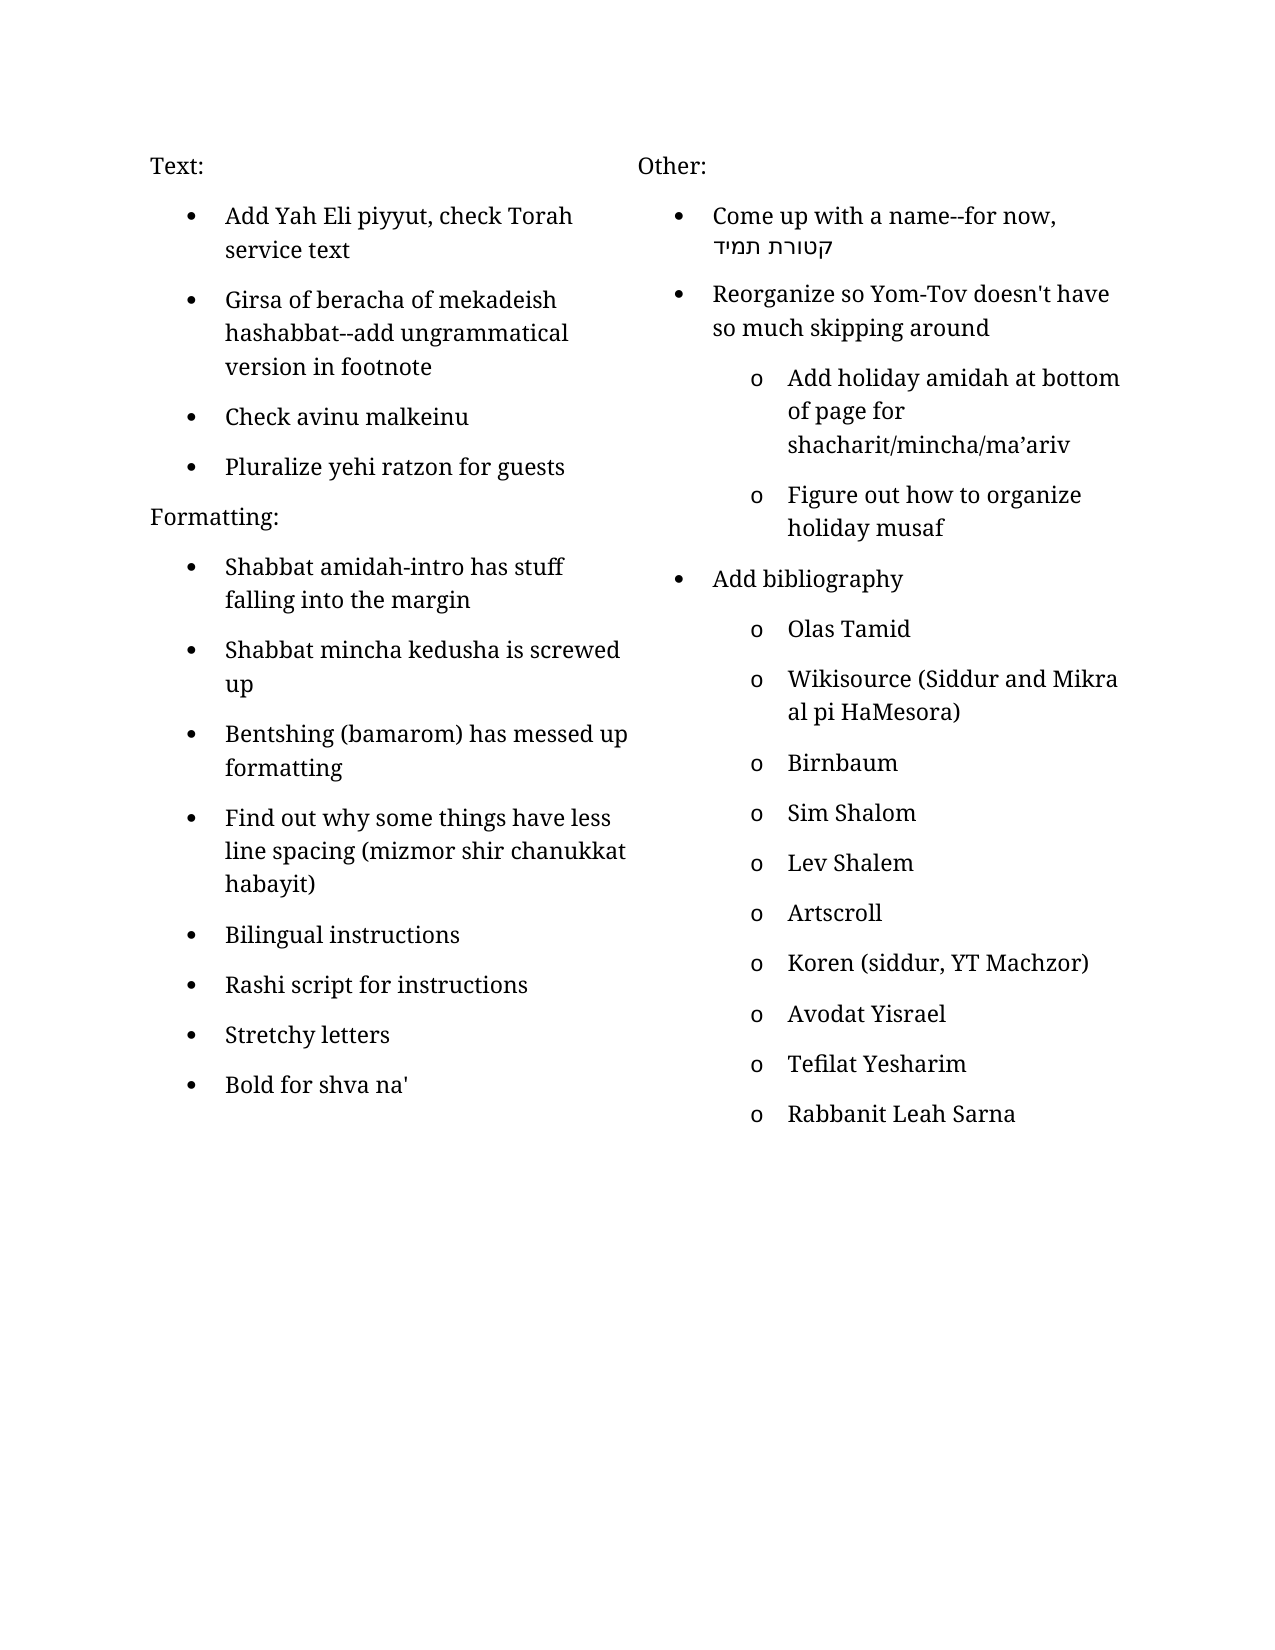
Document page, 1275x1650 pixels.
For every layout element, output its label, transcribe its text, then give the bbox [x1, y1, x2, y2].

list Bentshing (bamarom) has messed up formatting [187, 718, 637, 783]
list Pluralize yehi ratzon for guests [187, 451, 637, 482]
list Come up with a name--for now, קטורת תמיד [675, 200, 1125, 260]
list Rashi script for instructions [187, 969, 637, 1000]
text Other: [637, 150, 1125, 181]
text Text: [150, 150, 637, 181]
list Bold for shva na' [187, 1069, 637, 1100]
list Check avinu malkeinu [187, 401, 637, 432]
list Add Yah Eli piyyut, check Torah service text [187, 200, 637, 265]
list Olas Tamid [750, 613, 1125, 644]
text Formatting: [150, 501, 637, 532]
list Stretchy letters [187, 1019, 637, 1050]
list Find out why some things have less line spacing (mizmor shir chanukkat habayit) [187, 802, 637, 900]
list Add holiday amidah at bottom of page for shacharit/mincha/ma’ariv [750, 362, 1125, 460]
list Bilingual instructions [187, 918, 637, 950]
list Avodat Yisrael [750, 997, 1125, 1029]
list Tefilat Yesharim [750, 1048, 1125, 1079]
list Wikisource (Siddur and Mikra al pi HaMesora) [750, 663, 1125, 728]
list Lev Shalem [750, 847, 1125, 878]
list Shabbat mincha kedusha is screwed up [187, 634, 637, 699]
list Koren (siddur, YT Machzor) [750, 947, 1125, 979]
list Reorganize so Yom-Tov doesn't have so much skipping around [675, 278, 1125, 343]
list Add bibliography [675, 562, 1125, 594]
list Rabbanit Leah Sarna [750, 1098, 1125, 1129]
list Birnbaum [750, 746, 1125, 778]
list Shabbat amidah-intro has stuff falling into the margin [187, 551, 637, 616]
list Figure out how to organize holiday musaf [750, 479, 1125, 544]
list Artscroll [750, 897, 1125, 928]
list Girsa of beracha of mekadeish hashabbat--add ungrammatical version in footnote [187, 284, 637, 382]
list Sim Shalom [750, 797, 1125, 828]
